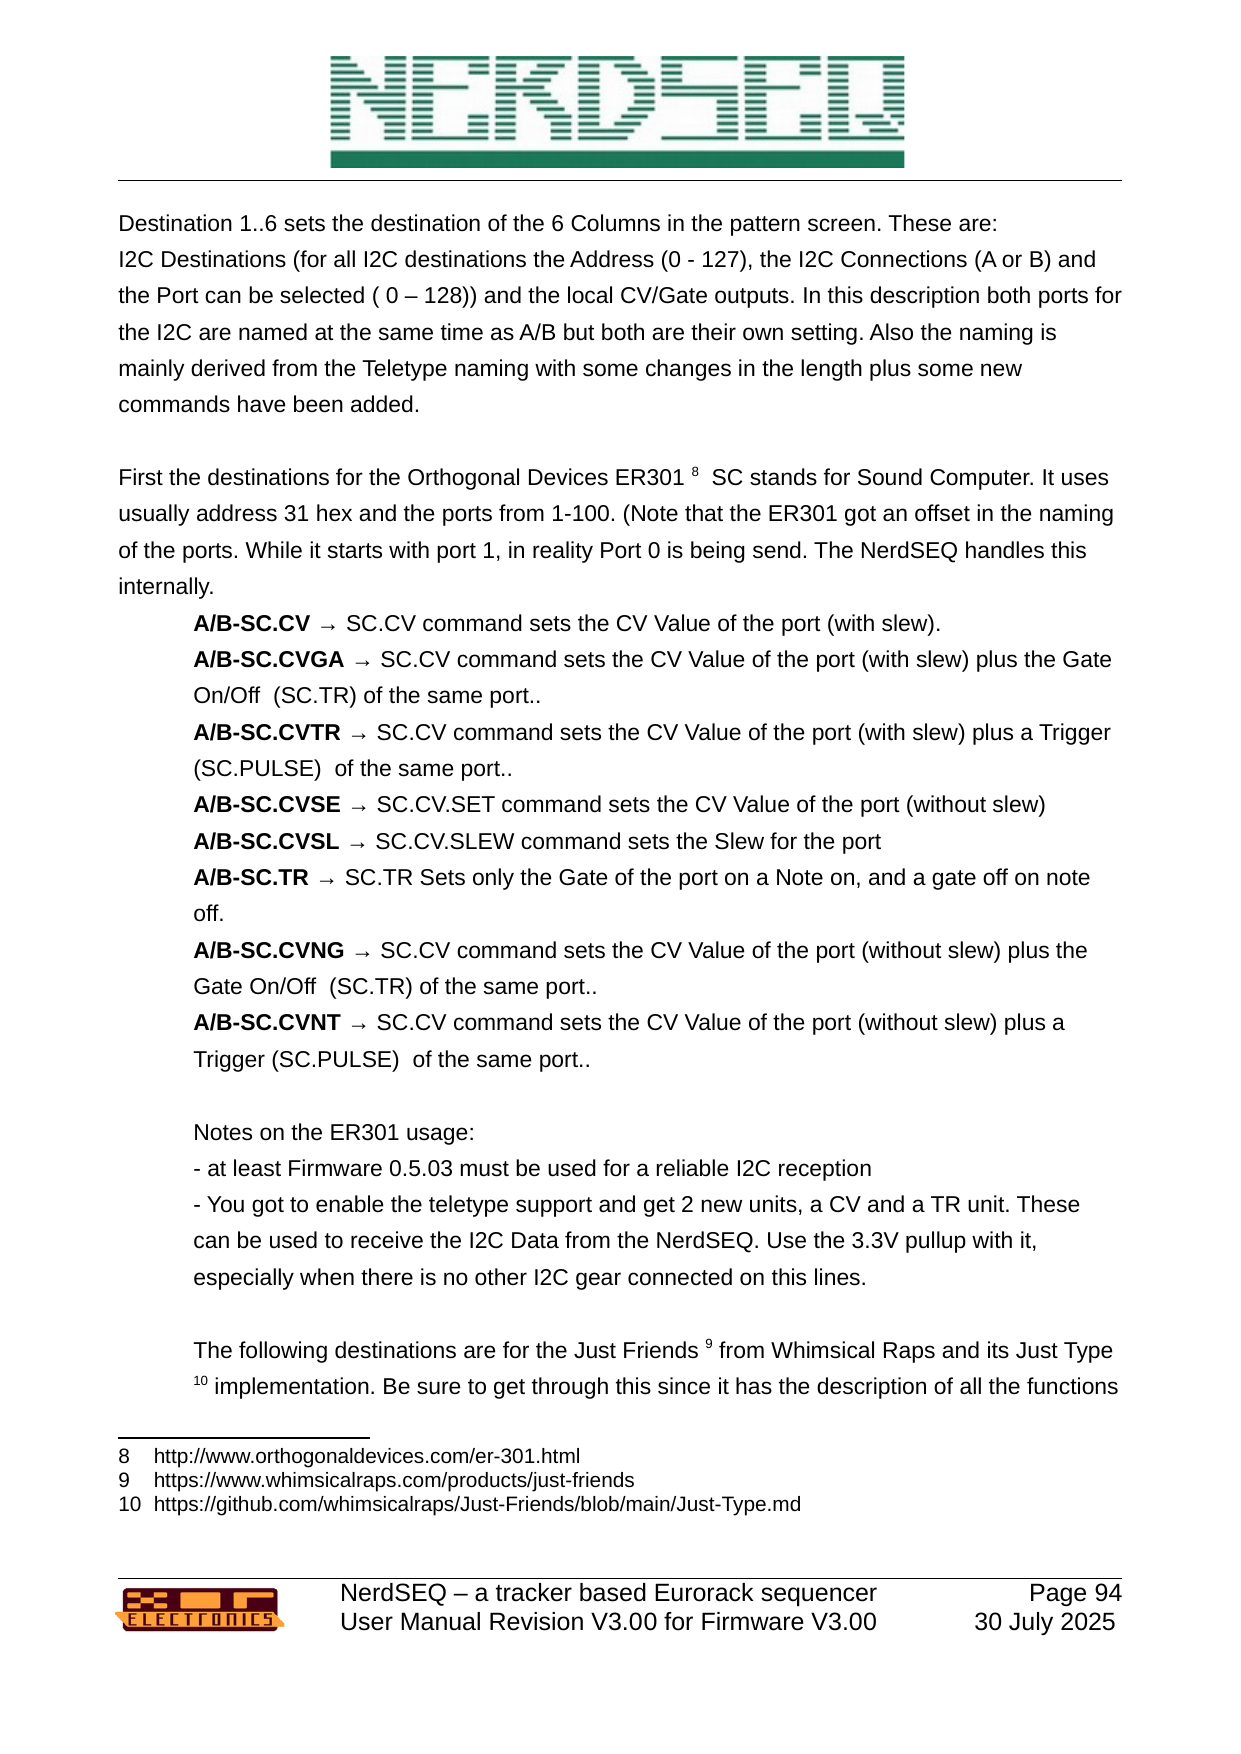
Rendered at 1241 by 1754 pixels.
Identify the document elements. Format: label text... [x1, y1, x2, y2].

text First the destinations for the Orthogonal Devices ER301 SC stands for Sound Computer. It uses usually address 31 hex and the ports from 1-100. (Note that the ER301 got an offset in the naming of the ports. While it starts with port 1, in reality Port 0 is being send. The NerdSEQ handles this internally. [118, 464, 1122, 599]
text http://www.orthogonaldevices.com/er-301.html [118, 1444, 1122, 1468]
text A/B-SC.CVSE → SC.CV.SET command sets the CV Value of the port (without slew) [193, 791, 1122, 818]
text The following destinations are for the Just Friends from Whimsical Raps and its Just Type implementation. Be sure to get through this since it has the description of all the functions [193, 1337, 1122, 1399]
text A/B-SC.CV → SC.CV command sets the CV Value of the port (with slew). [193, 609, 1122, 636]
text A/B-SC.TR → SC.TR Sets only the Gate of the port on a Note on, and a gate off on note off. [193, 864, 1122, 927]
text https://www.whimsicalraps.com/products/just-friends [118, 1468, 1122, 1492]
text A/B-SC.CVTR → SC.CV command sets the CV Value of the port (with slew) plus a Trigger (SC.PULSE) of the same port.. [193, 718, 1122, 781]
text Destination 1..6 sets the destination of the 6 Columns in the pattern screen. These are: [118, 209, 1122, 236]
text A/B-SC.CVSL → SC.CV.SLEW command sets the Slew for the port [193, 828, 1122, 854]
text I2C Destinations (for all I2C destinations the Address (0 - 127), the I2C Connections (A or B) and the Port can be selected ( 0 – 128)) and the local CV/Gate outputs. In this description both ports for the I2C are named at the same time as A/B but both are their own setting. Also the naming is mainly derived from the Teletype naming with some changes in the length plus some new commands have been added. [118, 246, 1122, 418]
text https://github.com/whimsicalraps/Just-Friends/blob/main/Just-Type.md [118, 1492, 1122, 1516]
text - You got to enable the teletype support and get 2 new units, a CV and a TR unit. These can be used to receive the I2C Data from the NerdSEQ. Use the 3.3V pullup with it, especially when there is no other I2C gear connected on this lines. [193, 1191, 1122, 1290]
picture [115, 1584, 285, 1634]
text A/B-SC.CVGA → SC.CV command sets the CV Value of the port (with slew) plus the Gate On/Off (SC.TR) of the same port.. [193, 646, 1122, 708]
text - at least Firmware 0.5.03 must be used for a reliable I2C reception [193, 1155, 1122, 1181]
text Notes on the ER301 usage: [193, 1118, 1122, 1145]
picture [330, 56, 905, 168]
text A/B-SC.CVNT → SC.CV command sets the CV Value of the port (without slew) plus a Trigger (SC.PULSE) of the same port.. [193, 1009, 1122, 1072]
text A/B-SC.CVNG → SC.CV command sets the CV Value of the port (without slew) plus the Gate On/Off (SC.TR) of the same port.. [193, 937, 1122, 999]
